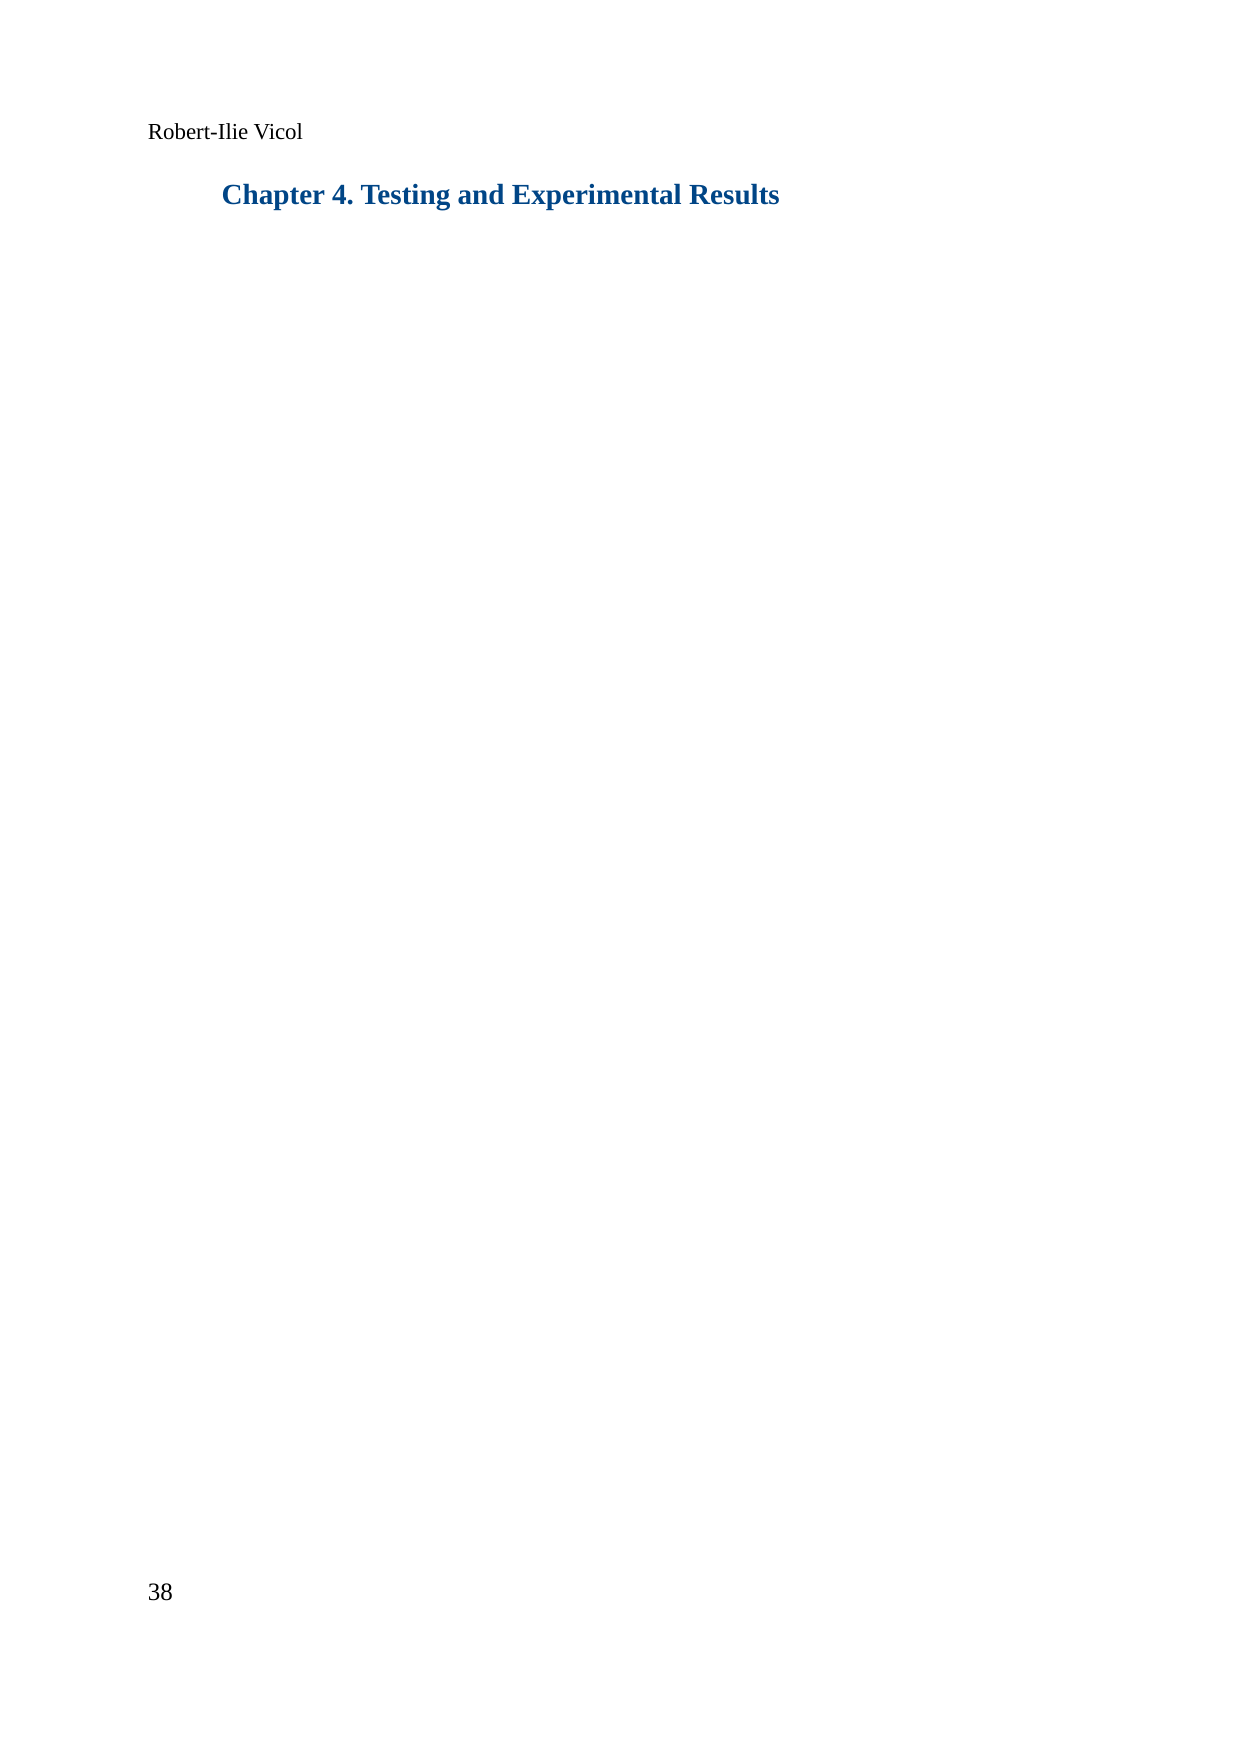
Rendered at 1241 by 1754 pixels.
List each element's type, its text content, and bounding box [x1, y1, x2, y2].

subtitle Chapter 4. Testing and Experimental Results [221, 177, 1122, 211]
